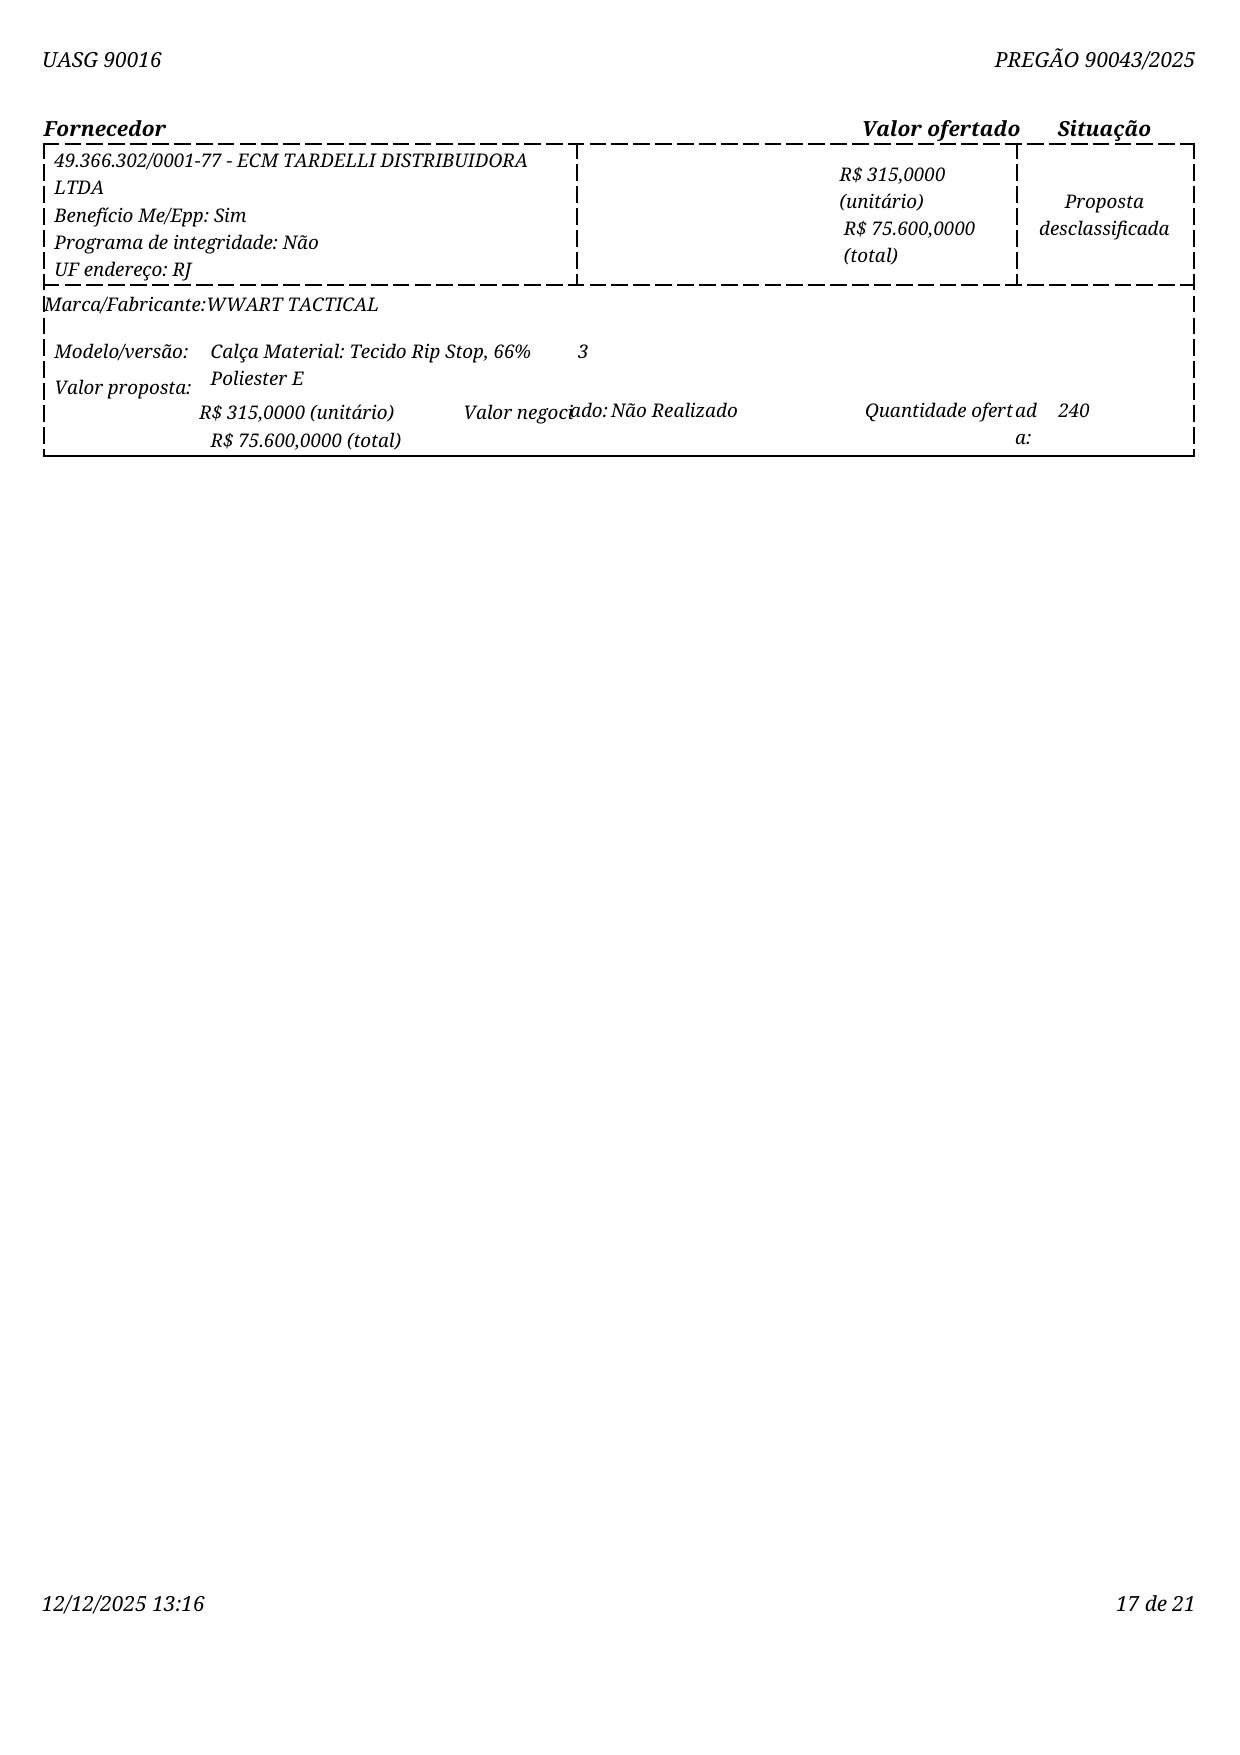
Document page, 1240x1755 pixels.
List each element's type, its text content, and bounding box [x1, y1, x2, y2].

table_header [577, 143, 839, 284]
table_header R$ 315,0000 (unitário) R$ 75.600,0000 (total) [839, 143, 1017, 284]
table_cell [1017, 284, 1194, 335]
table_cell [839, 284, 1017, 335]
table_cell Modelo/versão: Valor proposta: [44, 335, 199, 454]
table_cell ada: [1017, 393, 1048, 454]
table_header Proposta desclassificada [1017, 143, 1194, 284]
table_cell [839, 335, 1017, 392]
table_cell [577, 284, 839, 335]
table_cell 240 [1048, 393, 1194, 454]
table_cell R$ 315,0000 (unitário) Valor negoci R$ 75.600,0000 (total) [199, 393, 577, 454]
table_cell Marca/Fabricante: WWART TACTICAL [44, 284, 577, 335]
table_cell Quantidade ofert [839, 393, 1017, 454]
table_cell 3 [577, 335, 839, 392]
table_header 49.366.302/0001-77 - ECM TARDELLI DISTRIBUIDORA LTDA Benefício Me/Epp: Sim Programa de integridade: Não UF endereço: RJ [44, 143, 577, 284]
table_cell [1017, 335, 1194, 392]
table_cell Calça Material: Tecido Rip Stop, 66% Poliester E [199, 335, 577, 392]
table_cell ado: Não Realizado [577, 393, 839, 454]
